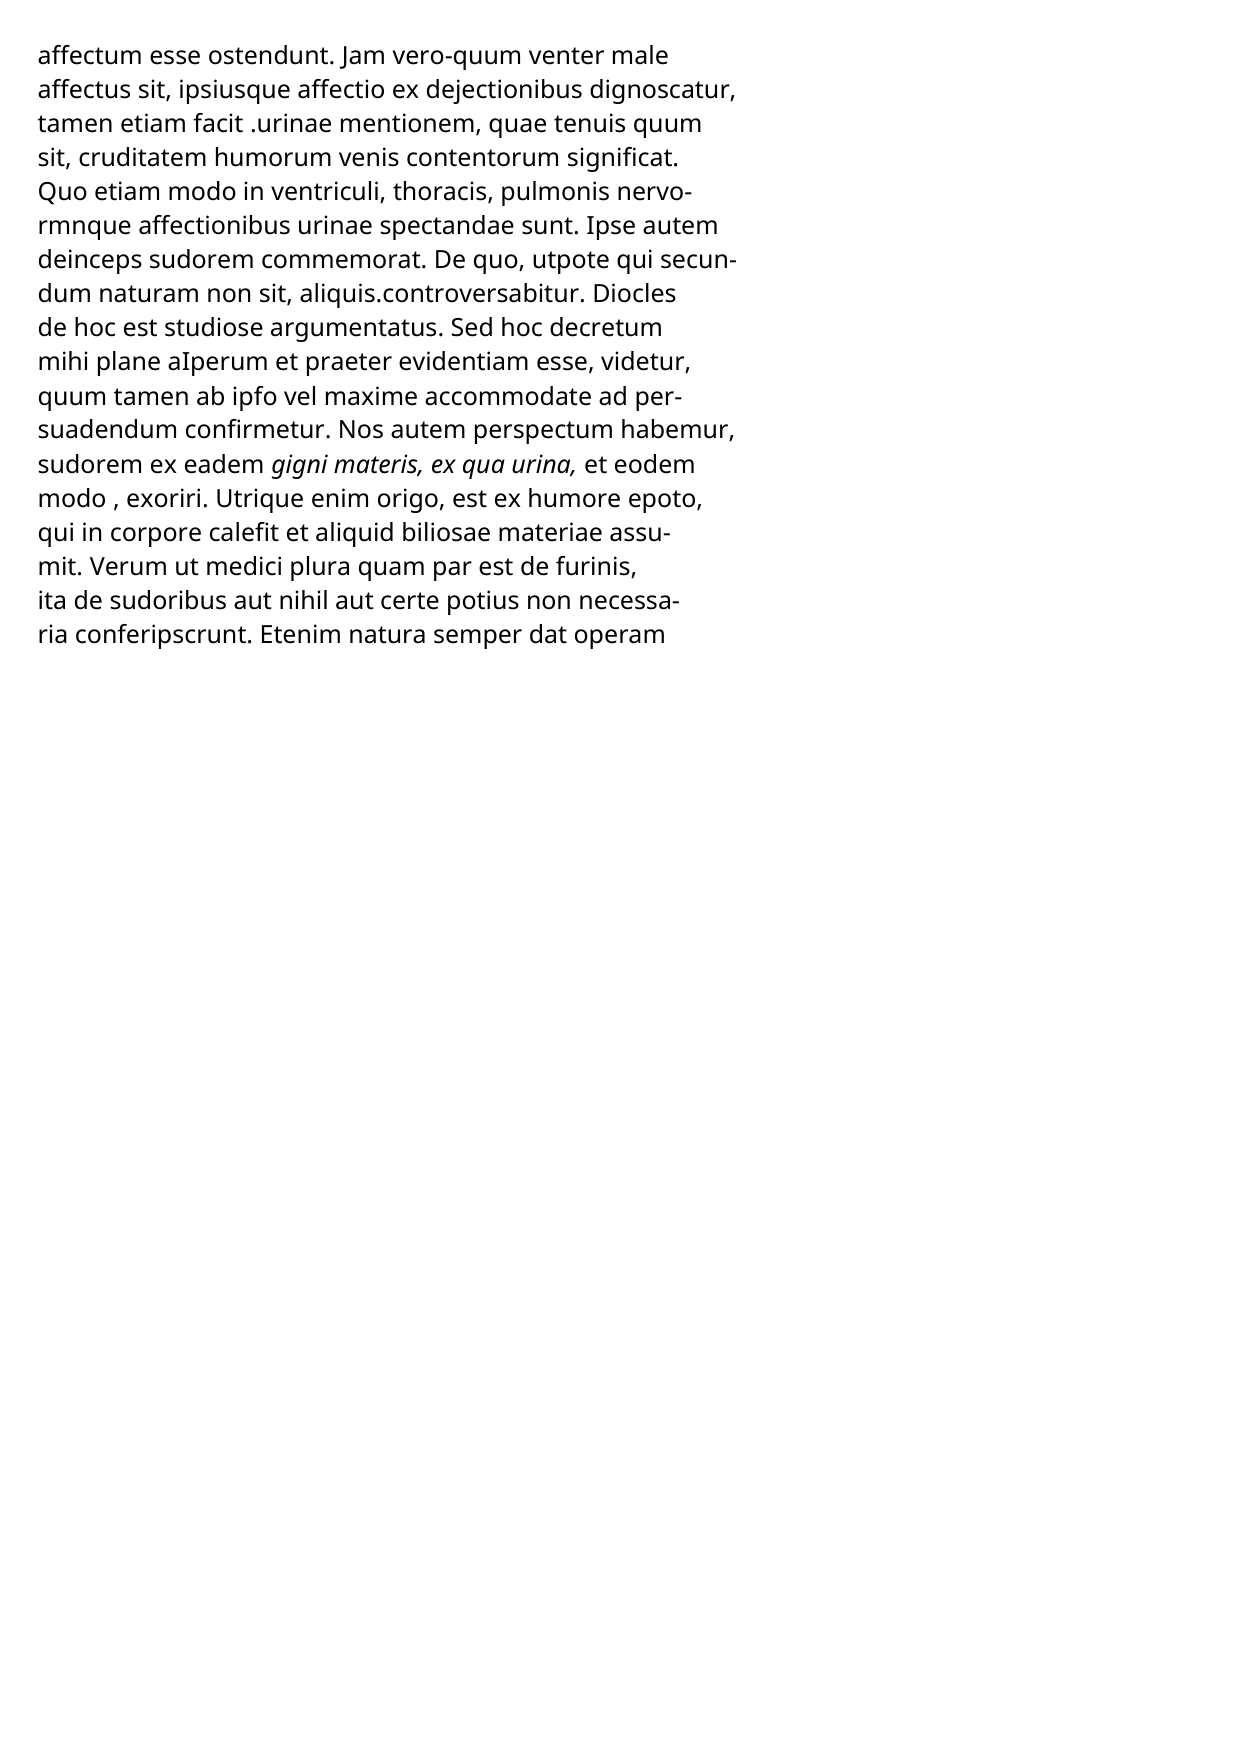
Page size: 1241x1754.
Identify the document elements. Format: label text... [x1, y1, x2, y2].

text affectum esse ostendunt. Jam vero-quum venter male affectus sit, ipsiusque affectio ex dejectionibus dignoscatur, tamen etiam facit .urinae mentionem, quae tenuis quum sit, cruditatem humorum venis contentorum significat. Quo etiam modo in ventriculi, thoracis, pulmonis nervo- rmnque affectionibus urinae spectandae sunt. Ipse autem deinceps sudorem commemorat. De quo, utpote qui secun- dum naturam non sit, aliquis.controversabitur. Diocles de hoc est studiose argumentatus. Sed hoc decretum mihi plane aIperum et praeter evidentiam esse, videtur, quum tamen ab ipfo vel maxime accommodate ad per- suadendum confirmetur. Nos autem perspectum habemur, sudorem ex eadem gigni materis, ex qua urina, et eodem modo , exoriri. Utrique enim origo, est ex humore epoto, qui in corpore calefit et aliquid biliosae materiae assu- mit. Verum ut medici plura quam par est de furinis, ita de sudoribus aut nihil aut certe potius non necessa- ria conferipscrunt. Etenim natura semper dat operam [37, 37, 1203, 651]
